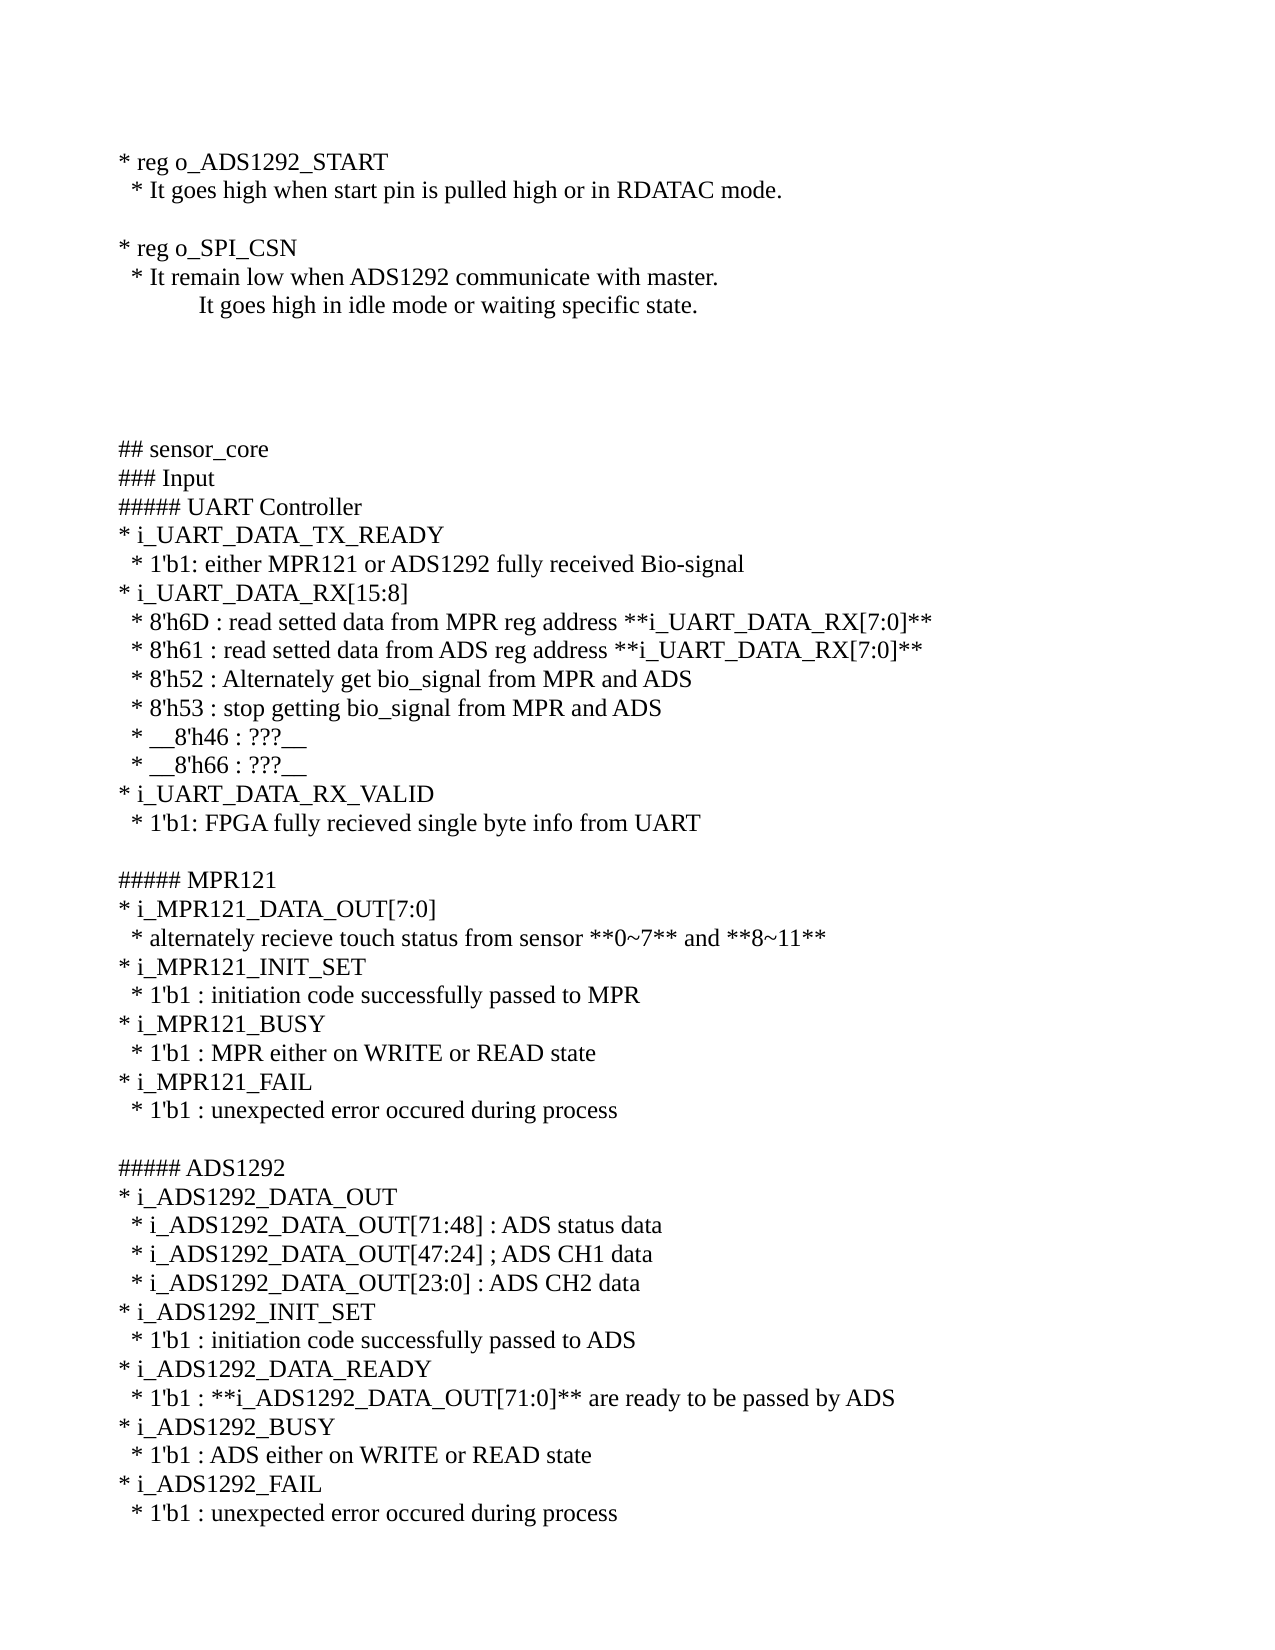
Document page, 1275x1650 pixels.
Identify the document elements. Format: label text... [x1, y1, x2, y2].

text * reg o_ADS1292_START [118, 147, 1157, 176]
text * i_ADS1292_DATA_READY [118, 1354, 1157, 1383]
text ##### ADS1292 [118, 1153, 1157, 1182]
text * 1'b1 : initiation code successfully passed to ADS [118, 1326, 1157, 1354]
text * 1'b1 : unexpected error occured during process [118, 1498, 1157, 1527]
text It goes high in idle mode or waiting specific state. [118, 291, 1157, 319]
text * 8'h53 : stop getting bio_signal from MPR and ADS [118, 693, 1157, 722]
text * It goes high when start pin is pulled high or in RDATAC mode. [118, 176, 1157, 204]
text * 1'b1 : ADS either on WRITE or READ state [118, 1441, 1157, 1469]
text ## sensor_core [118, 434, 1157, 463]
text * __8'h66 : ???__ [118, 751, 1157, 779]
text * alternately recieve touch status from sensor **0~7** and **8~11** [118, 923, 1157, 952]
text * 1'b1 : initiation code successfully passed to MPR [118, 981, 1157, 1009]
text * i_MPR121_INIT_SET [118, 952, 1157, 981]
text * 1'b1: FPGA fully recieved single byte info from UART [118, 808, 1157, 837]
text * i_MPR121_FAIL [118, 1067, 1157, 1096]
text * i_ADS1292_INIT_SET [118, 1297, 1157, 1326]
text * i_UART_DATA_TX_READY [118, 521, 1157, 549]
text ### Input [118, 463, 1157, 492]
text * i_UART_DATA_RX[15:8] [118, 578, 1157, 607]
text * 8'h61 : read setted data from ADS reg address **i_UART_DATA_RX[7:0]** [118, 636, 1157, 664]
text * 1'b1 : **i_ADS1292_DATA_OUT[71:0]** are ready to be passed by ADS [118, 1383, 1157, 1412]
text * 1'b1 : MPR either on WRITE or READ state [118, 1038, 1157, 1067]
text * i_ADS1292_DATA_OUT [118, 1182, 1157, 1211]
text * i_ADS1292_DATA_OUT[23:0] : ADS CH2 data [118, 1268, 1157, 1297]
text ##### UART Controller [118, 492, 1157, 521]
text ##### MPR121 [118, 866, 1157, 894]
text * i_ADS1292_DATA_OUT[71:48] : ADS status data [118, 1211, 1157, 1239]
text * __8'h46 : ???__ [118, 722, 1157, 751]
text * i_UART_DATA_RX_VALID [118, 779, 1157, 808]
text * i_ADS1292_BUSY [118, 1412, 1157, 1441]
text * 1'b1: either MPR121 or ADS1292 fully received Bio-signal [118, 549, 1157, 578]
text * 8'h6D : read setted data from MPR reg address **i_UART_DATA_RX[7:0]** [118, 607, 1157, 636]
text * It remain low when ADS1292 communicate with master. [118, 262, 1157, 291]
text * 1'b1 : unexpected error occured during process [118, 1096, 1157, 1124]
text * i_MPR121_BUSY [118, 1009, 1157, 1038]
text * i_ADS1292_FAIL [118, 1469, 1157, 1498]
text * reg o_SPI_CSN [118, 233, 1157, 262]
text * i_MPR121_DATA_OUT[7:0] [118, 894, 1157, 923]
text * i_ADS1292_DATA_OUT[47:24] ; ADS CH1 data [118, 1239, 1157, 1268]
text * 8'h52 : Alternately get bio_signal from MPR and ADS [118, 664, 1157, 693]
